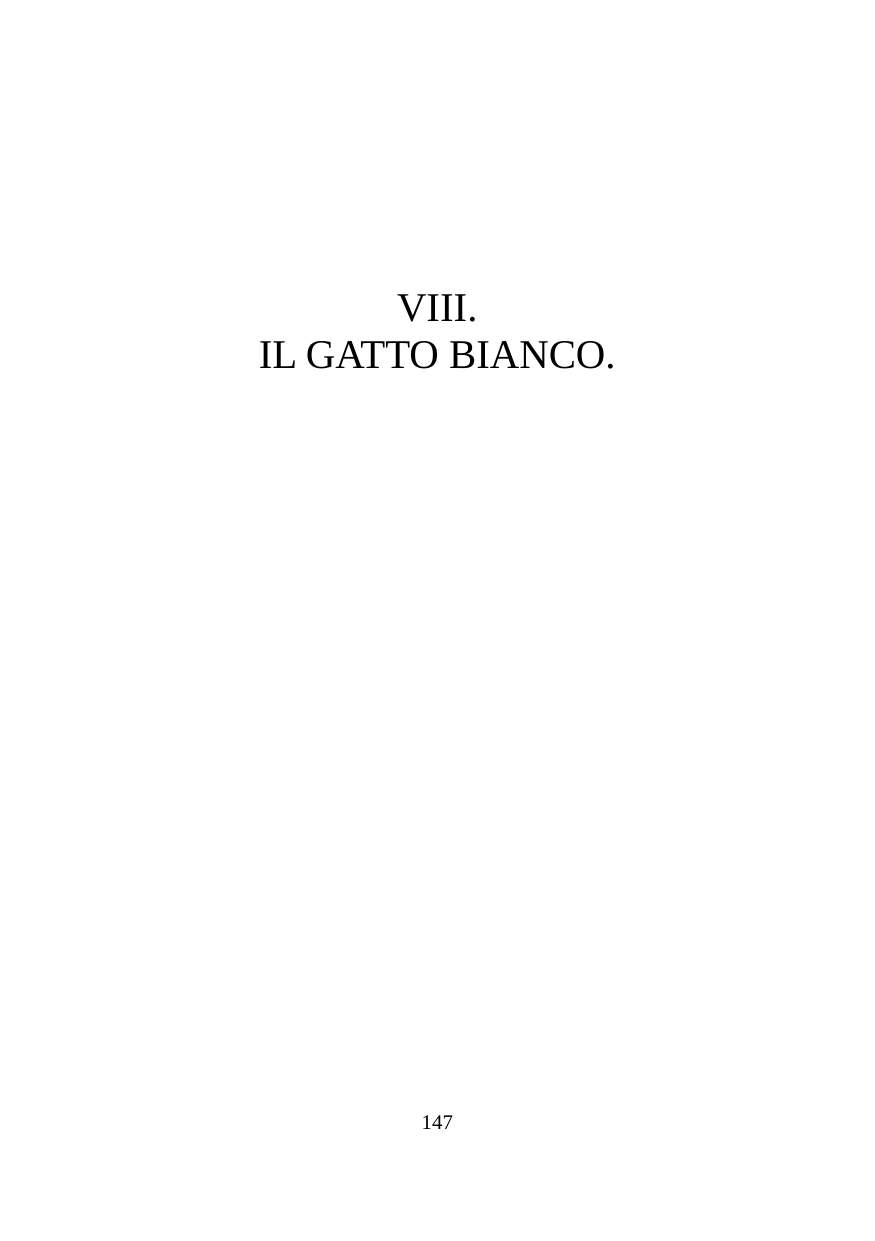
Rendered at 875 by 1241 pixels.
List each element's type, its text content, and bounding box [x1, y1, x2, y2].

subtitle VIII. IL GATTO BIANCO. [106, 283, 768, 377]
